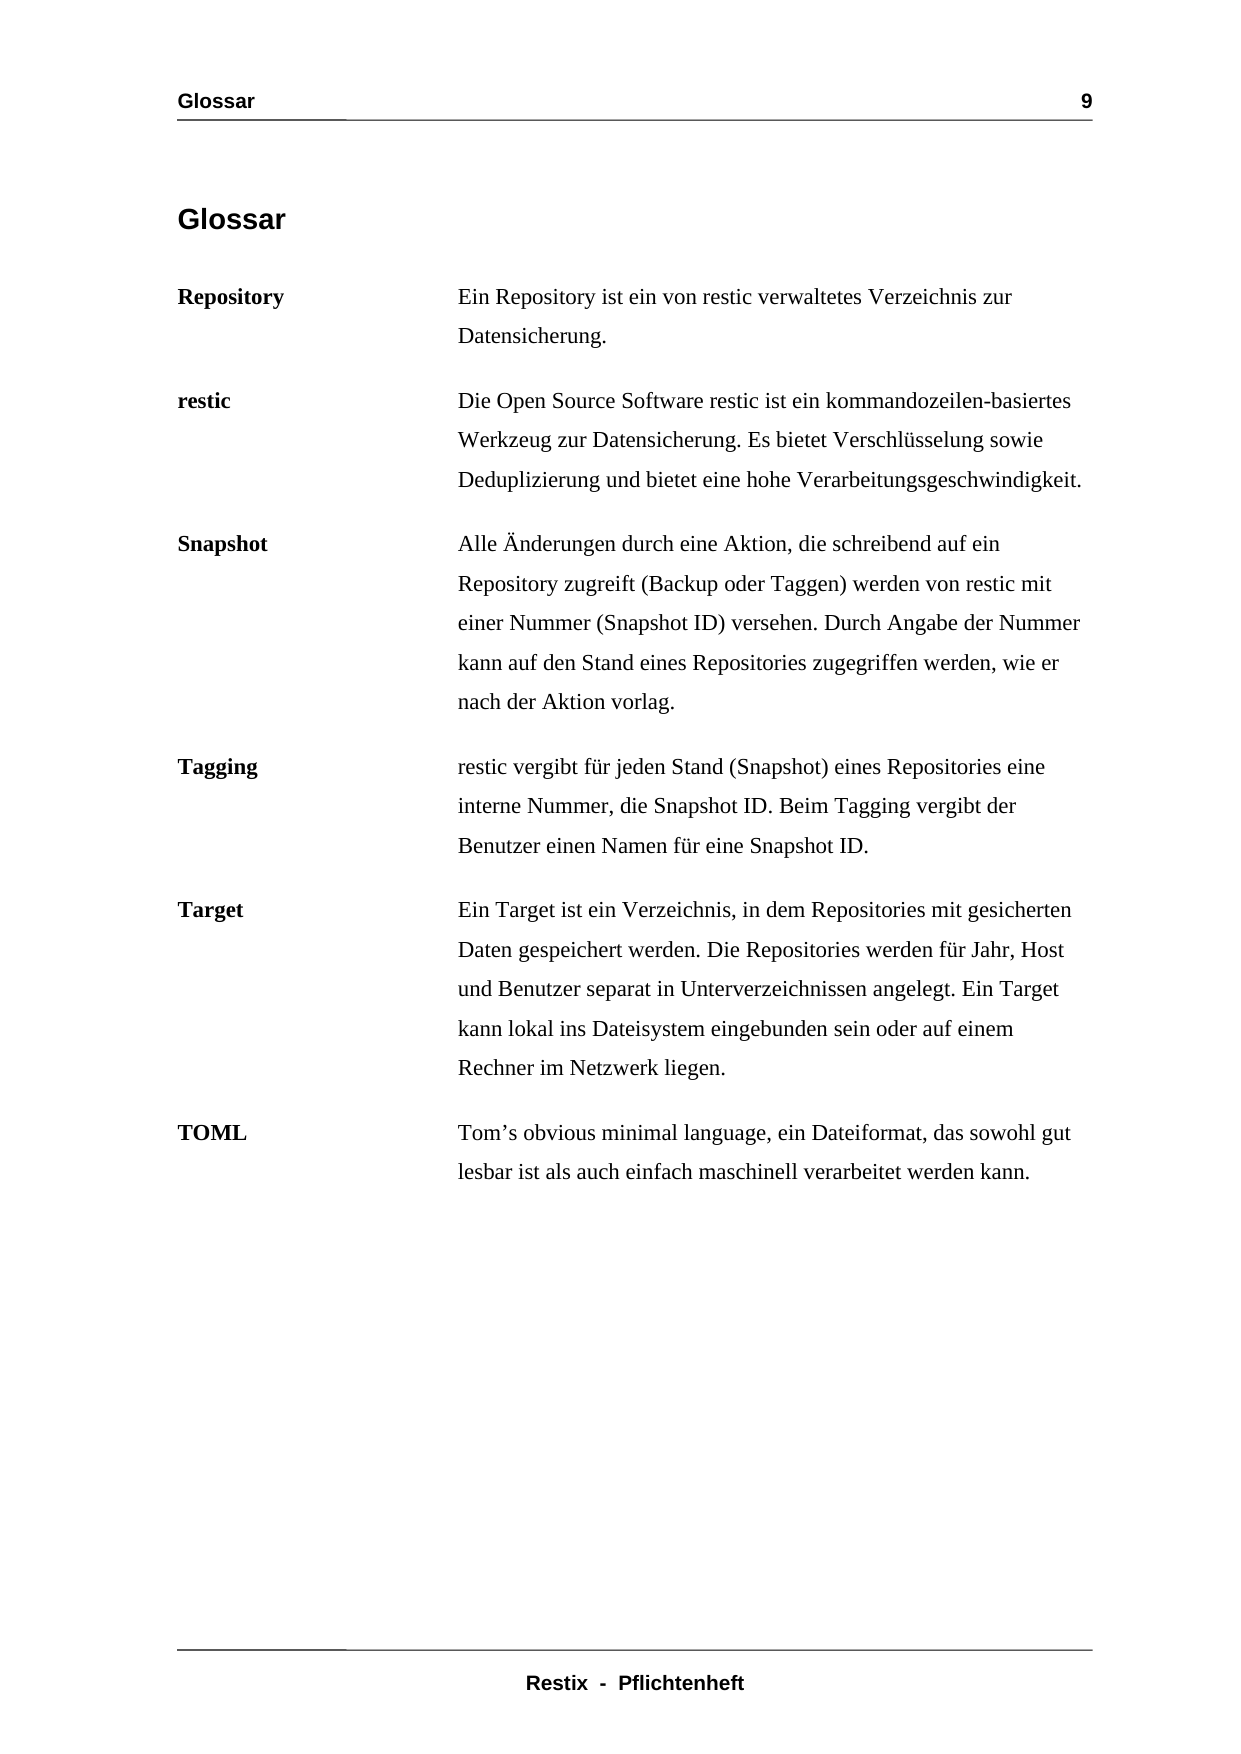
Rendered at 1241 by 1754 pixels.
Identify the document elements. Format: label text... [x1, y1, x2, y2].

text Tagging restic vergibt für jeden Stand (Snapshot) eines Repositories eine interne Nummer, die Snapshot ID. Beim Tagging vergibt der Benutzer einen Namen für eine Snapshot ID. [177, 753, 1092, 858]
text Target Ein Target ist ein Verzeichnis, in dem Repositories mit gesicherten Daten gespeichert werden. Die Repositories werden für Jahr, Host und Benutzer separat in Unterverzeichnissen angelegt. Ein Target kann lokal ins Dateisystem eingebunden sein oder auf einem Rechner im Netzwerk liegen. [177, 896, 1092, 1080]
text TOML Tom’s obvious minimal language, ein Dateiformat, das sowohl gut lesbar ist als auch einfach maschinell verarbeitet werden kann. [177, 1118, 1092, 1184]
text Snapshot Alle Änderungen durch eine Aktion, die schreibend auf ein Repository zugreift (Backup oder Taggen) werden von restic mit einer Nummer (Snapshot ID) versehen. Durch Angabe der Nummer kann auf den Stand eines Repositories zugegriffen werden, wie er nach der Aktion vorlag. [177, 530, 1092, 714]
text restic Die Open Source Software restic ist ein kommandozeilen-basiertes Werkzeug zur Datensicherung. Es bietet Verschlüsselung sowie Deduplizierung und bietet eine hohe Verarbeitungsgeschwindigkeit. [177, 387, 1092, 492]
subtitle Glossar [177, 202, 1092, 236]
text Repository Ein Repository ist ein von restic verwaltetes Verzeichnis zur Datensicherung. [177, 283, 1092, 349]
